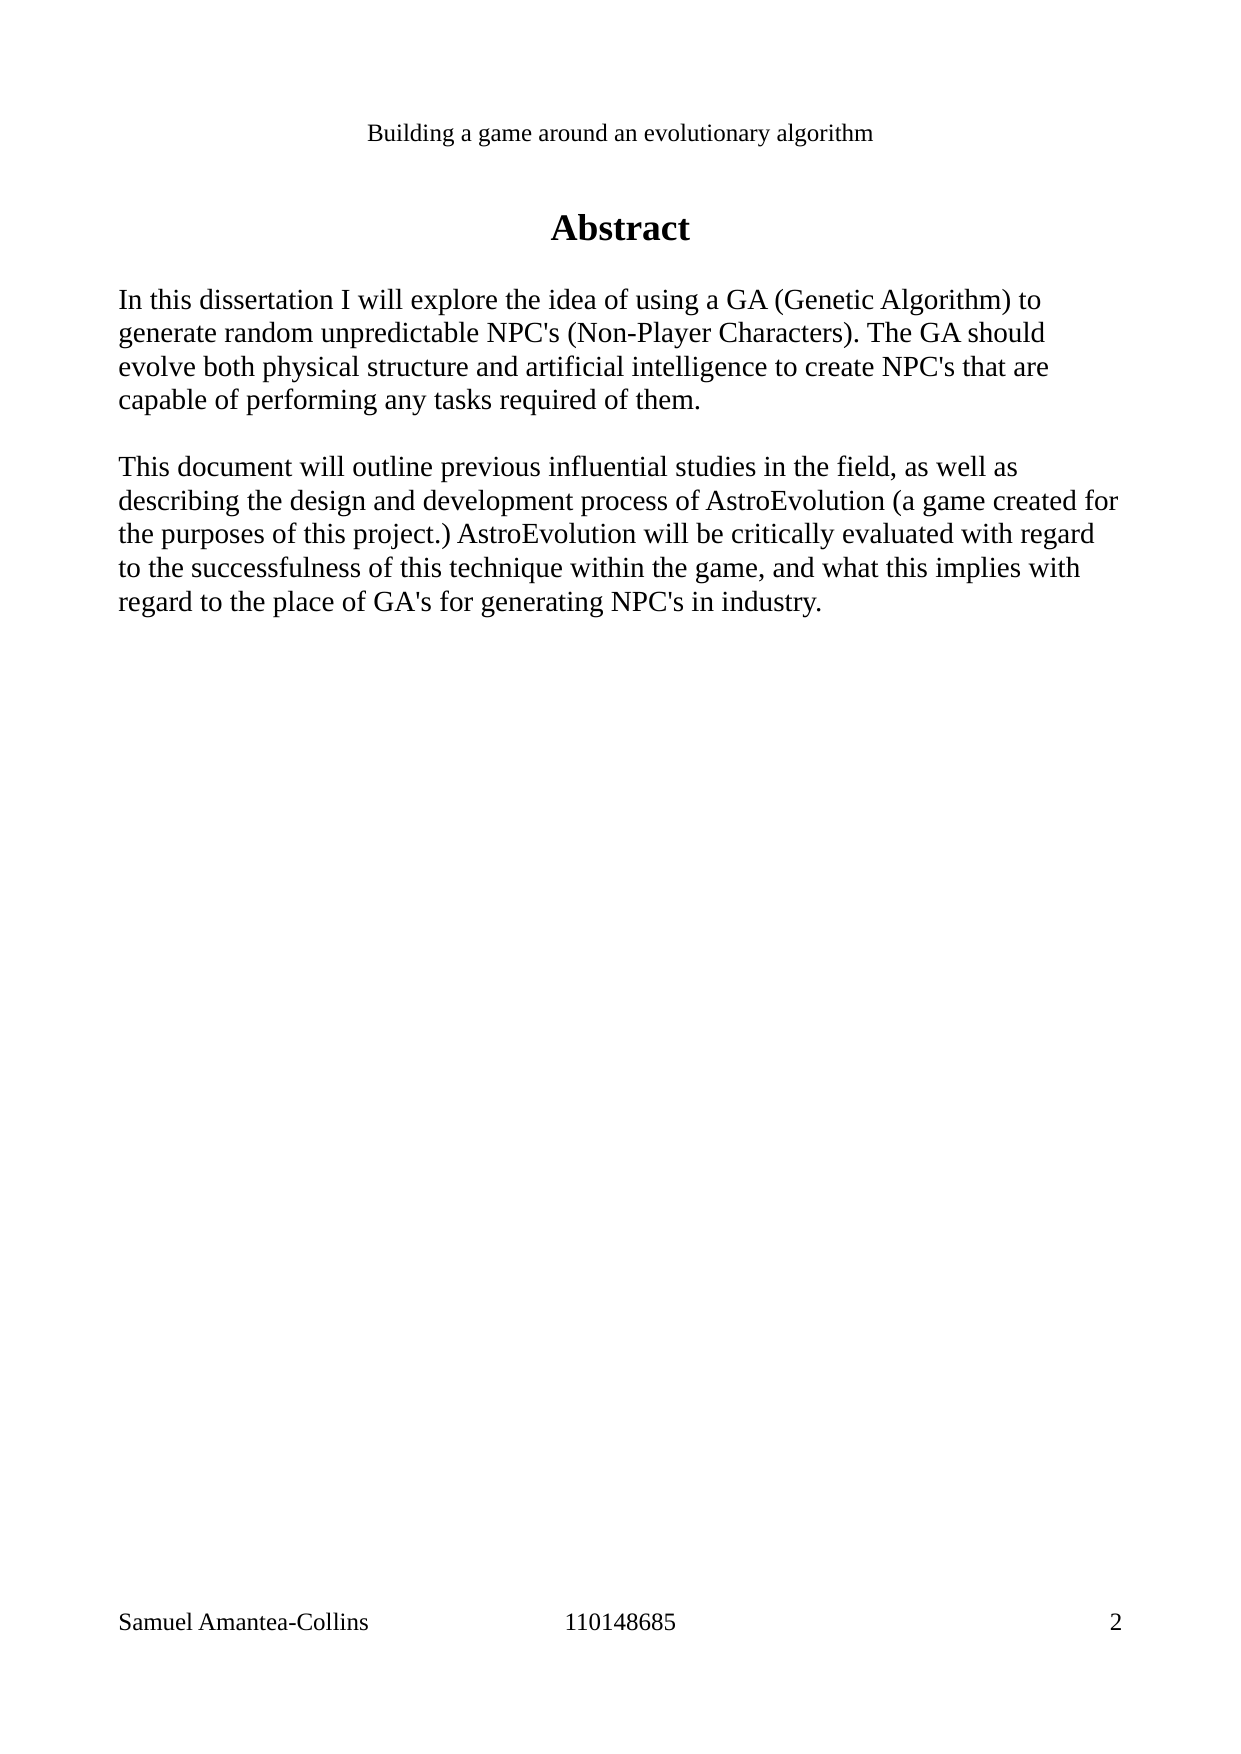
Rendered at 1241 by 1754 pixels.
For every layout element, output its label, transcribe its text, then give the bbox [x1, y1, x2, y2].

text Abstract [118, 205, 1122, 248]
text In this dissertation I will explore the idea of using a GA (Genetic Algorithm) to generate random unpredictable NPC's (Non-Player Characters). The GA should evolve both physical structure and artificial intelligence to create NPC's that are capable of performing any tasks required of them. [118, 282, 1122, 416]
text This document will outline previous influential studies in the field, as well as describing the design and development process of AstroEvolution (a game created for the purposes of this project.) AstroEvolution will be critically evaluated with regard to the successfulness of this technique within the game, and what this implies with regard to the place of GA's for generating NPC's in industry. [118, 449, 1122, 617]
